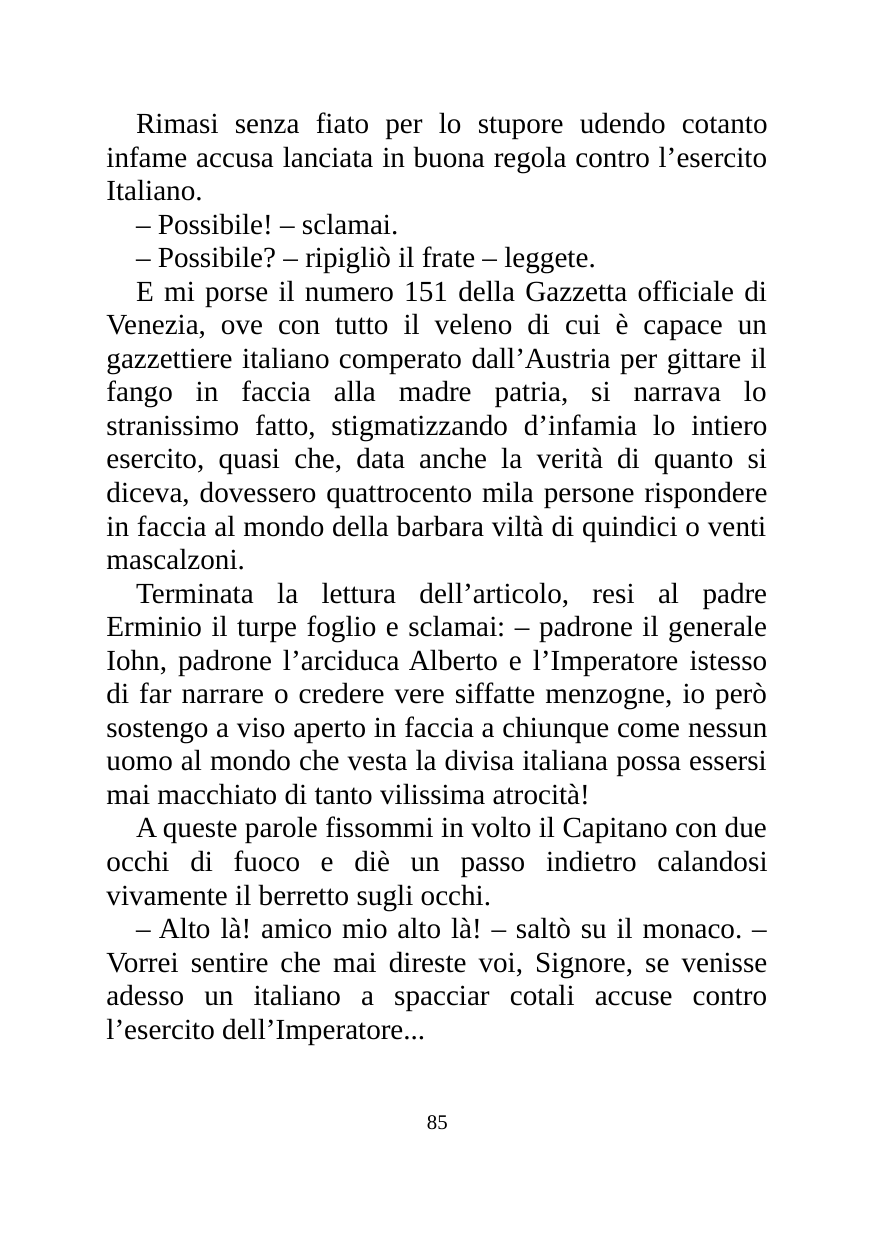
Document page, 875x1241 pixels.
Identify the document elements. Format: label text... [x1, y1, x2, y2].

text E mi porse il numero 151 della Gazzetta officiale di Venezia, ove con tutto il veleno di cui è capace un gazzettiere italiano comperato dall’Austria per gittare il fango in faccia alla madre patria, si narrava lo stranissimo fatto, stigmatizzando d’infamia lo intiero esercito, quasi che, data anche la verità di quanto si diceva, dovessero quattrocento mila persone rispondere in faccia al mondo della barbara viltà di quindici o venti mascalzoni. [106, 274, 768, 576]
text Terminata la lettura dell’articolo, resi al padre Erminio il turpe foglio e sclamai: – padrone il generale Iohn, padrone l’arciduca Alberto e l’Imperatore istesso di far narrare o credere vere siffatte menzogne, io però sostengo a viso aperto in faccia a chiunque come nessun uomo al mondo che vesta la divisa italiana possa essersi mai macchiato di tanto vilissima atrocità! [106, 576, 768, 811]
text – Alto là! amico mio alto là! – saltò su il monaco. – Vorrei sentire che mai direste voi, Signore, se venisse adesso un italiano a spacciar cotali accuse contro l’esercito dell’Imperatore... [106, 911, 768, 1045]
text – Possibile! – sclamai. [106, 207, 768, 240]
text Rimasi senza fiato per lo stupore udendo cotanto infame accusa lanciata in buona regola contro l’esercito Italiano. [106, 106, 768, 207]
text A queste parole fissommi in volto il Capitano con due occhi di fuoco e diè un passo indietro calandosi vivamente il berretto sugli occhi. [106, 811, 768, 911]
text – Possibile? – ripigliò il frate – leggete. [106, 240, 768, 274]
